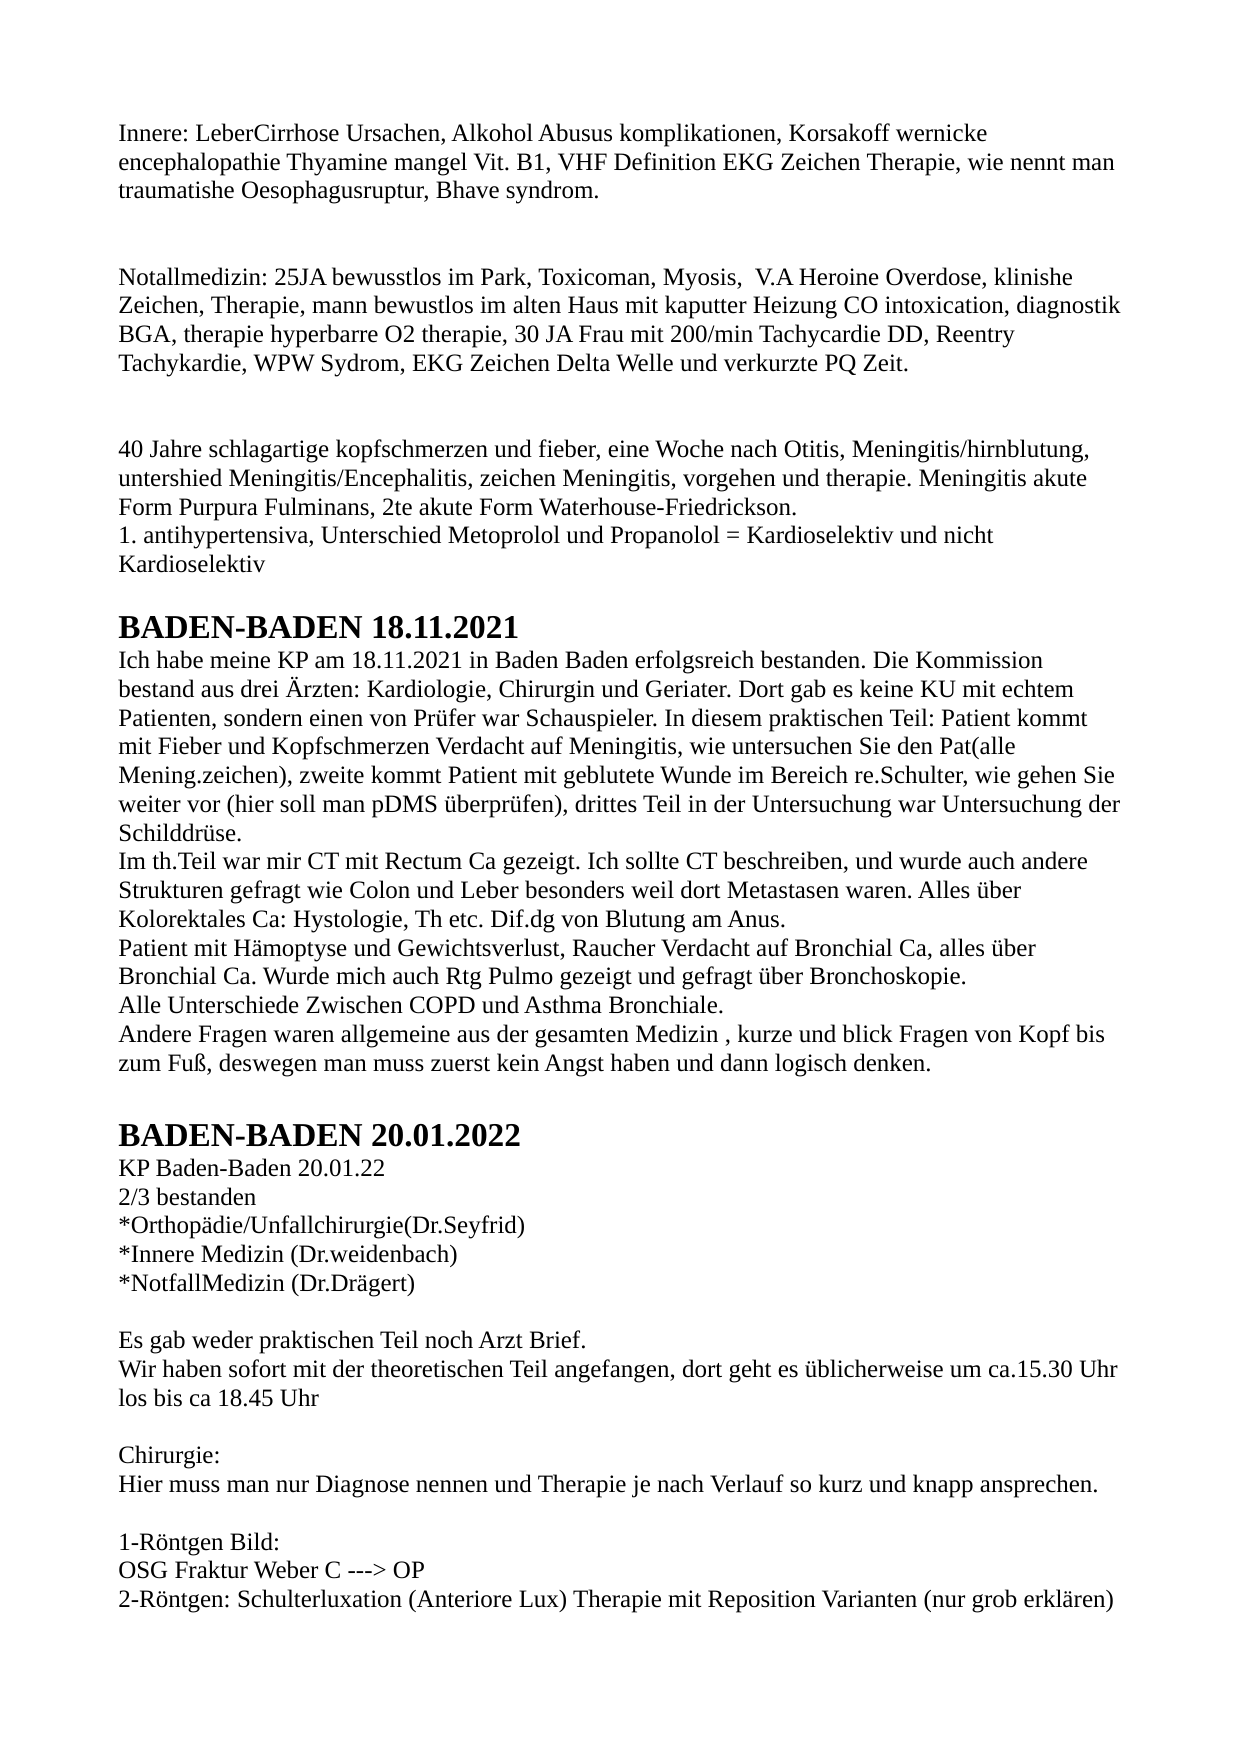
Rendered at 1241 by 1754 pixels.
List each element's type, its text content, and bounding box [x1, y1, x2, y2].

text 1-Röntgen Bild: [118, 1527, 1122, 1556]
text KP Baden-Baden 20.01.22 [118, 1153, 1122, 1182]
text Im th.Teil war mir CT mit Rectum Ca gezeigt. Ich sollte CT beschreiben, und wurde auch andere Strukturen gefragt wie Colon und Leber besonders weil dort Metastasen waren. Alles über Kolorektales Ca: Hystologie, Th etc. Dif.dg von Blutung am Anus. [118, 846, 1122, 933]
text 40 Jahre schlagartige kopfschmerzen und fieber, eine Woche nach Otitis, Meningitis/hirnblutung, untershied Meningitis/Encephalitis, zeichen Meningitis, vorgehen und therapie. Meningitis akute Form Purpura Fulminans, 2te akute Form Waterhouse-Friedrickson. [118, 434, 1122, 521]
text Wir haben sofort mit der theoretischen Teil angefangen, dort geht es üblicherweise um ca.15.30 Uhr los bis ca 18.45 Uhr [118, 1354, 1122, 1412]
text *Innere Medizin (Dr.weidenbach) [118, 1239, 1122, 1268]
text Alle Unterschiede Zwischen COPD und Asthma Bronchiale. [118, 990, 1122, 1019]
text Innere: LeberCirrhose Ursachen, Alkohol Abusus komplikationen, Korsakoff wernicke encephalopathie Thyamine mangel Vit. B1, VHF Definition EKG Zeichen Therapie, wie nennt man traumatishe Oesophagusruptur, Bhave syndrom. [118, 118, 1122, 204]
text 2-Röntgen: Schulterluxation (Anteriore Lux) Therapie mit Reposition Varianten (nur grob erklären) [118, 1584, 1122, 1613]
text Es gab weder praktischen Teil noch Arzt Brief. [118, 1326, 1122, 1354]
text *Orthopädie/Unfallchirurgie(Dr.Seyfrid) [118, 1211, 1122, 1239]
text 1. antihypertensiva, Unterschied Metoprolol und Propanolol = Kardioselektiv und nicht Kardioselektiv [118, 521, 1122, 578]
text 2/3 bestanden [118, 1182, 1122, 1211]
text BADEN-BADEN 18.11.2021 [118, 607, 1122, 645]
text Ich habe meine KP am 18.11.2021 in Baden Baden erfolgsreich bestanden. Die Kommission bestand aus drei Ärzten: Kardiologie, Chirurgin und Geriater. Dort gab es keine KU mit echtem Patienten, sondern einen von Prüfer war Schauspieler. In diesem praktischen Teil: Patient kommt mit Fieber und Kopfschmerzen Verdacht auf Meningitis, wie untersuchen Sie den Pat(alle Mening.zeichen), zweite kommt Patient mit geblutete Wunde im Bereich re.Schulter, wie gehen Sie weiter vor (hier soll man pDMS überprüfen), drittes Teil in der Untersuchung war Untersuchung der Schilddrüse. [118, 645, 1122, 846]
text *NotfallMedizin (Dr.Drägert) [118, 1268, 1122, 1297]
text Chirurgie: [118, 1441, 1122, 1469]
text Hier muss man nur Diagnose nennen und Therapie je nach Verlauf so kurz und knapp ansprechen. [118, 1469, 1122, 1498]
text BADEN-BADEN 20.01.2022 [118, 1115, 1122, 1153]
text Notallmedizin: 25JA bewusstlos im Park, Toxicoman, Myosis, V.A Heroine Overdose, klinishe Zeichen, Therapie, mann bewustlos im alten Haus mit kaputter Heizung CO intoxication, diagnostik BGA, therapie hyperbarre O2 therapie, 30 JA Frau mit 200/min Tachycardie DD, Reentry Tachykardie, WPW Sydrom, EKG Zeichen Delta Welle und verkurzte PQ Zeit. [118, 262, 1122, 377]
text Patient mit Hämoptyse und Gewichtsverlust, Raucher Verdacht auf Bronchial Ca, alles über Bronchial Ca. Wurde mich auch Rtg Pulmo gezeigt und gefragt über Bronchoskopie. [118, 933, 1122, 990]
text Andere Fragen waren allgemeine aus der gesamten Medizin , kurze und blick Fragen von Kopf bis zum Fuß, deswegen man muss zuerst kein Angst haben und dann logisch denken. [118, 1019, 1122, 1076]
text OSG Fraktur Weber C ---> OP [118, 1556, 1122, 1584]
